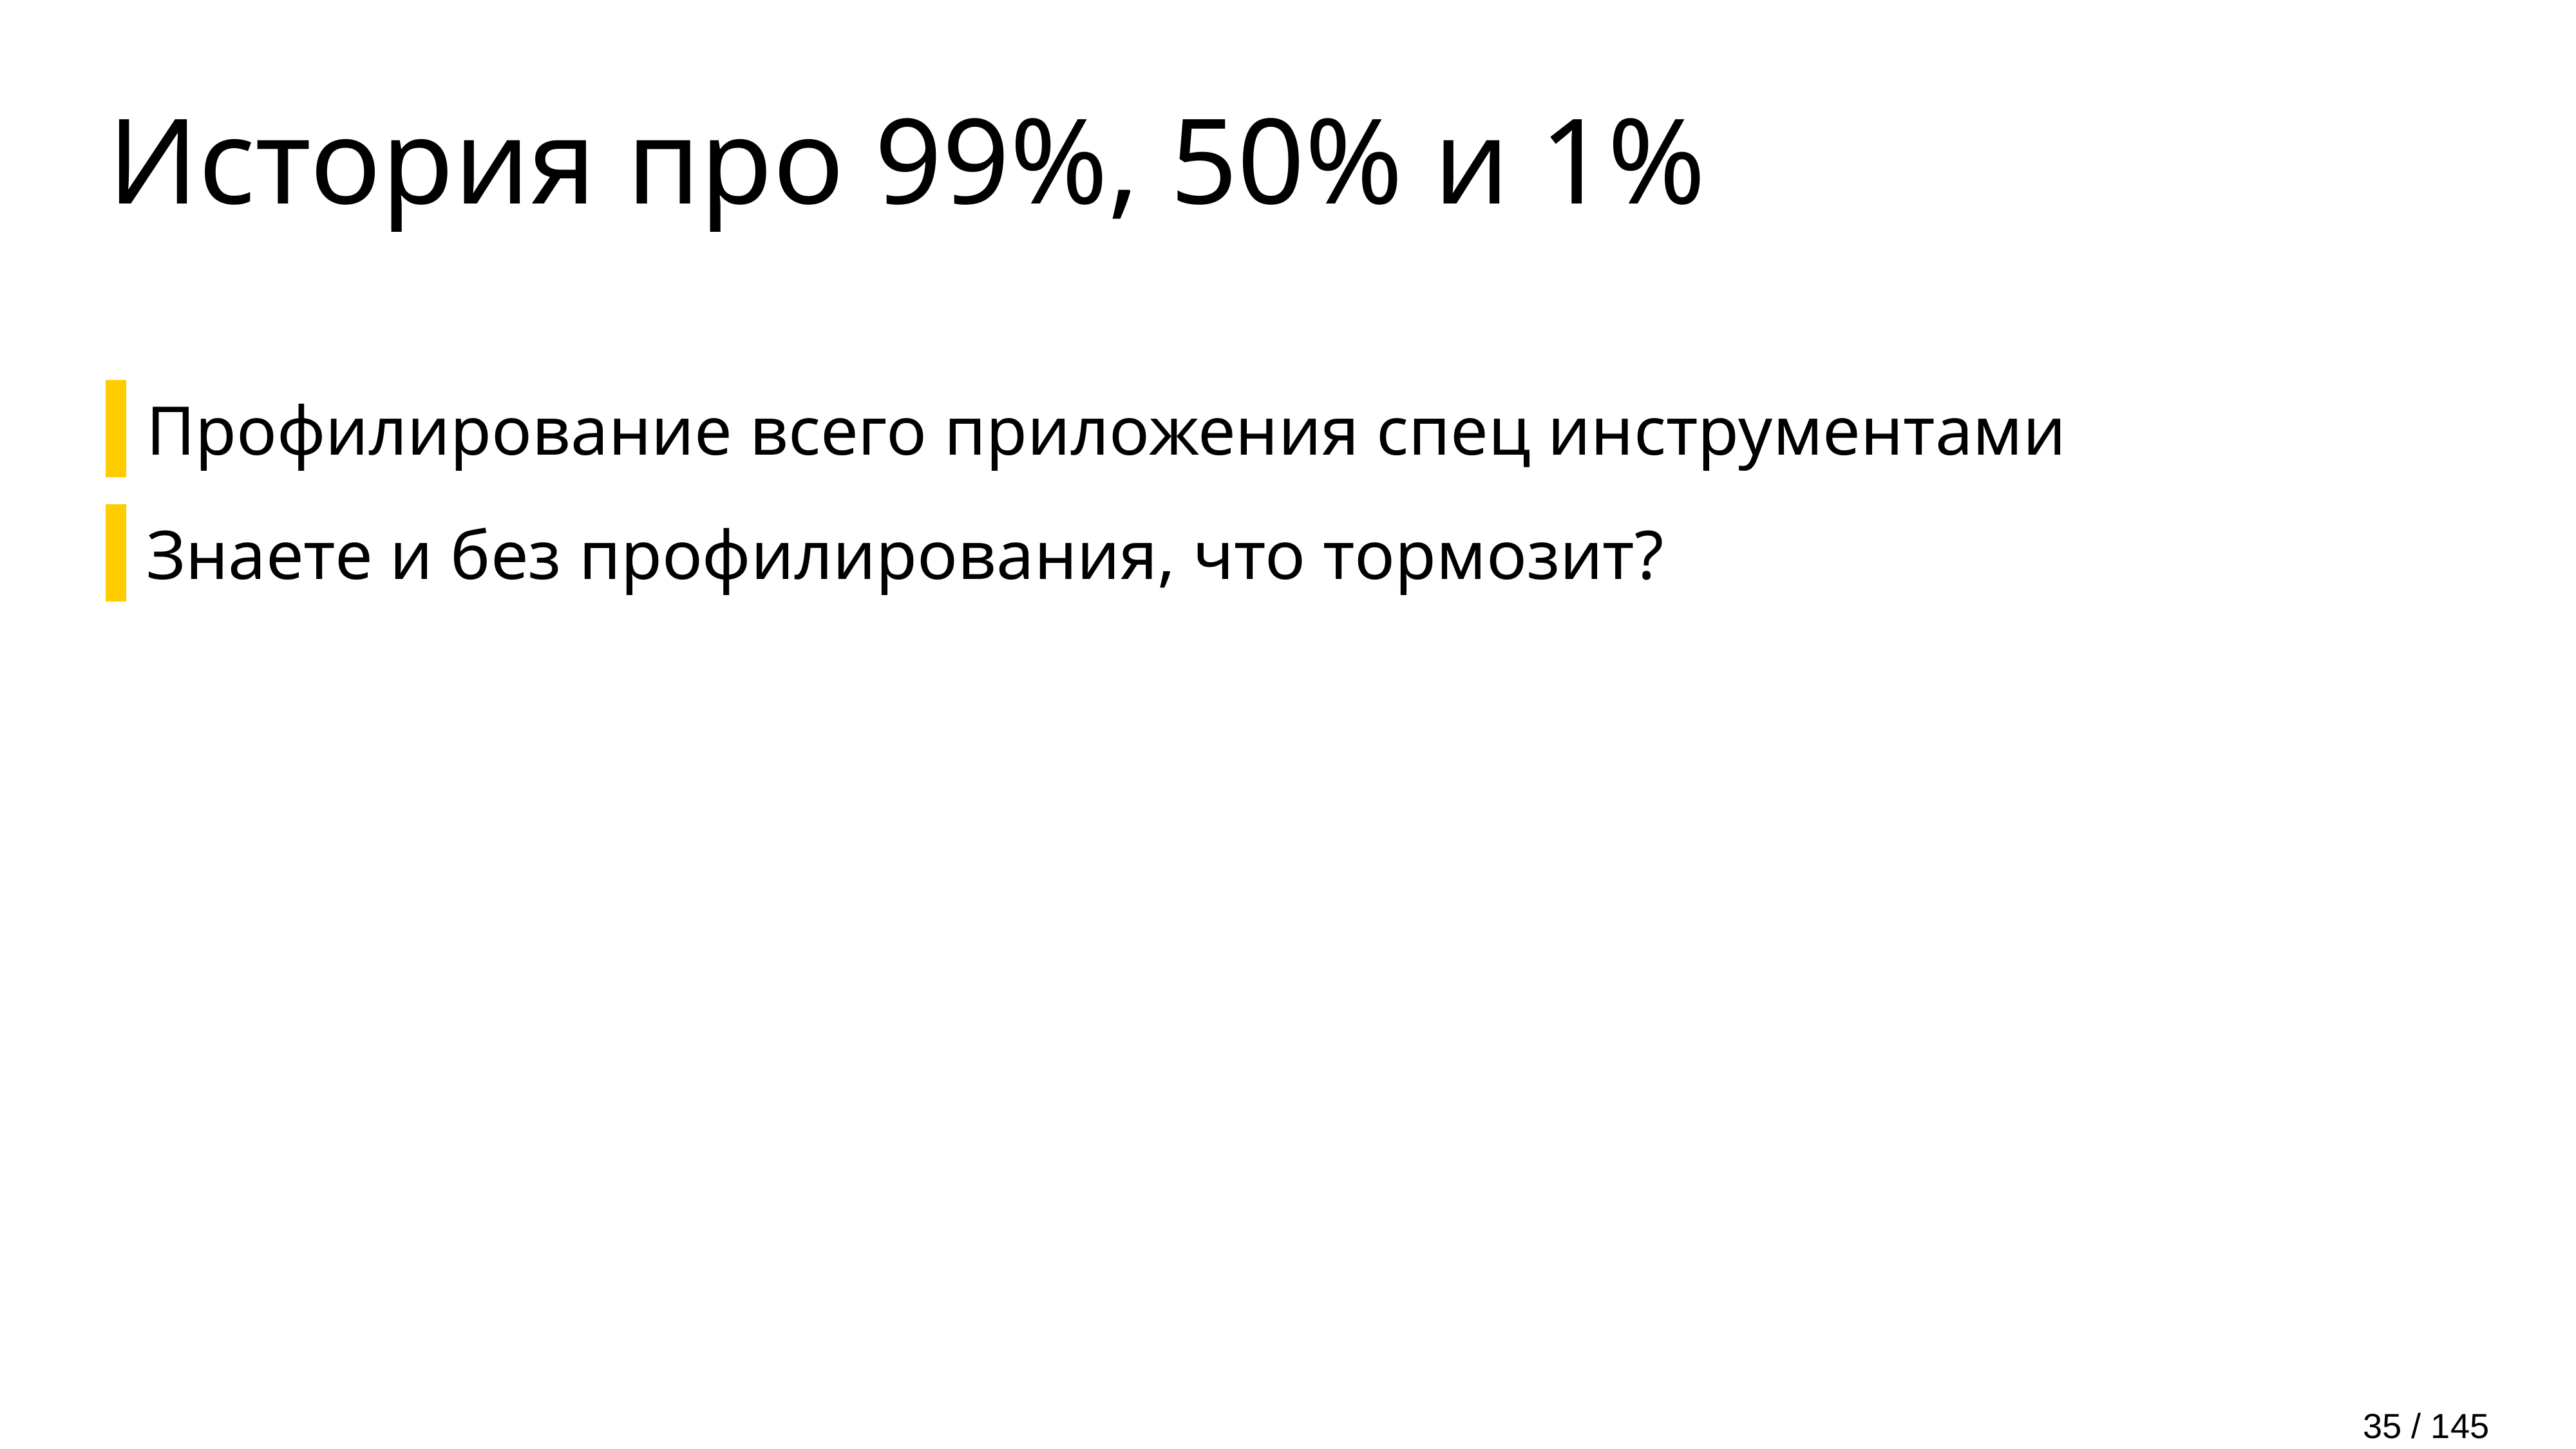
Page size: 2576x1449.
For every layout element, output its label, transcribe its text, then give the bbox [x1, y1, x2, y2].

text_box Профилирование всего приложения спец инструментами Знаете и без профилирования, что тормозит? [96, 364, 2512, 1419]
title История про 99%, 50% и 1% [108, 80, 2468, 242]
text_box <number> / 145 [2353, 1402, 2576, 1449]
